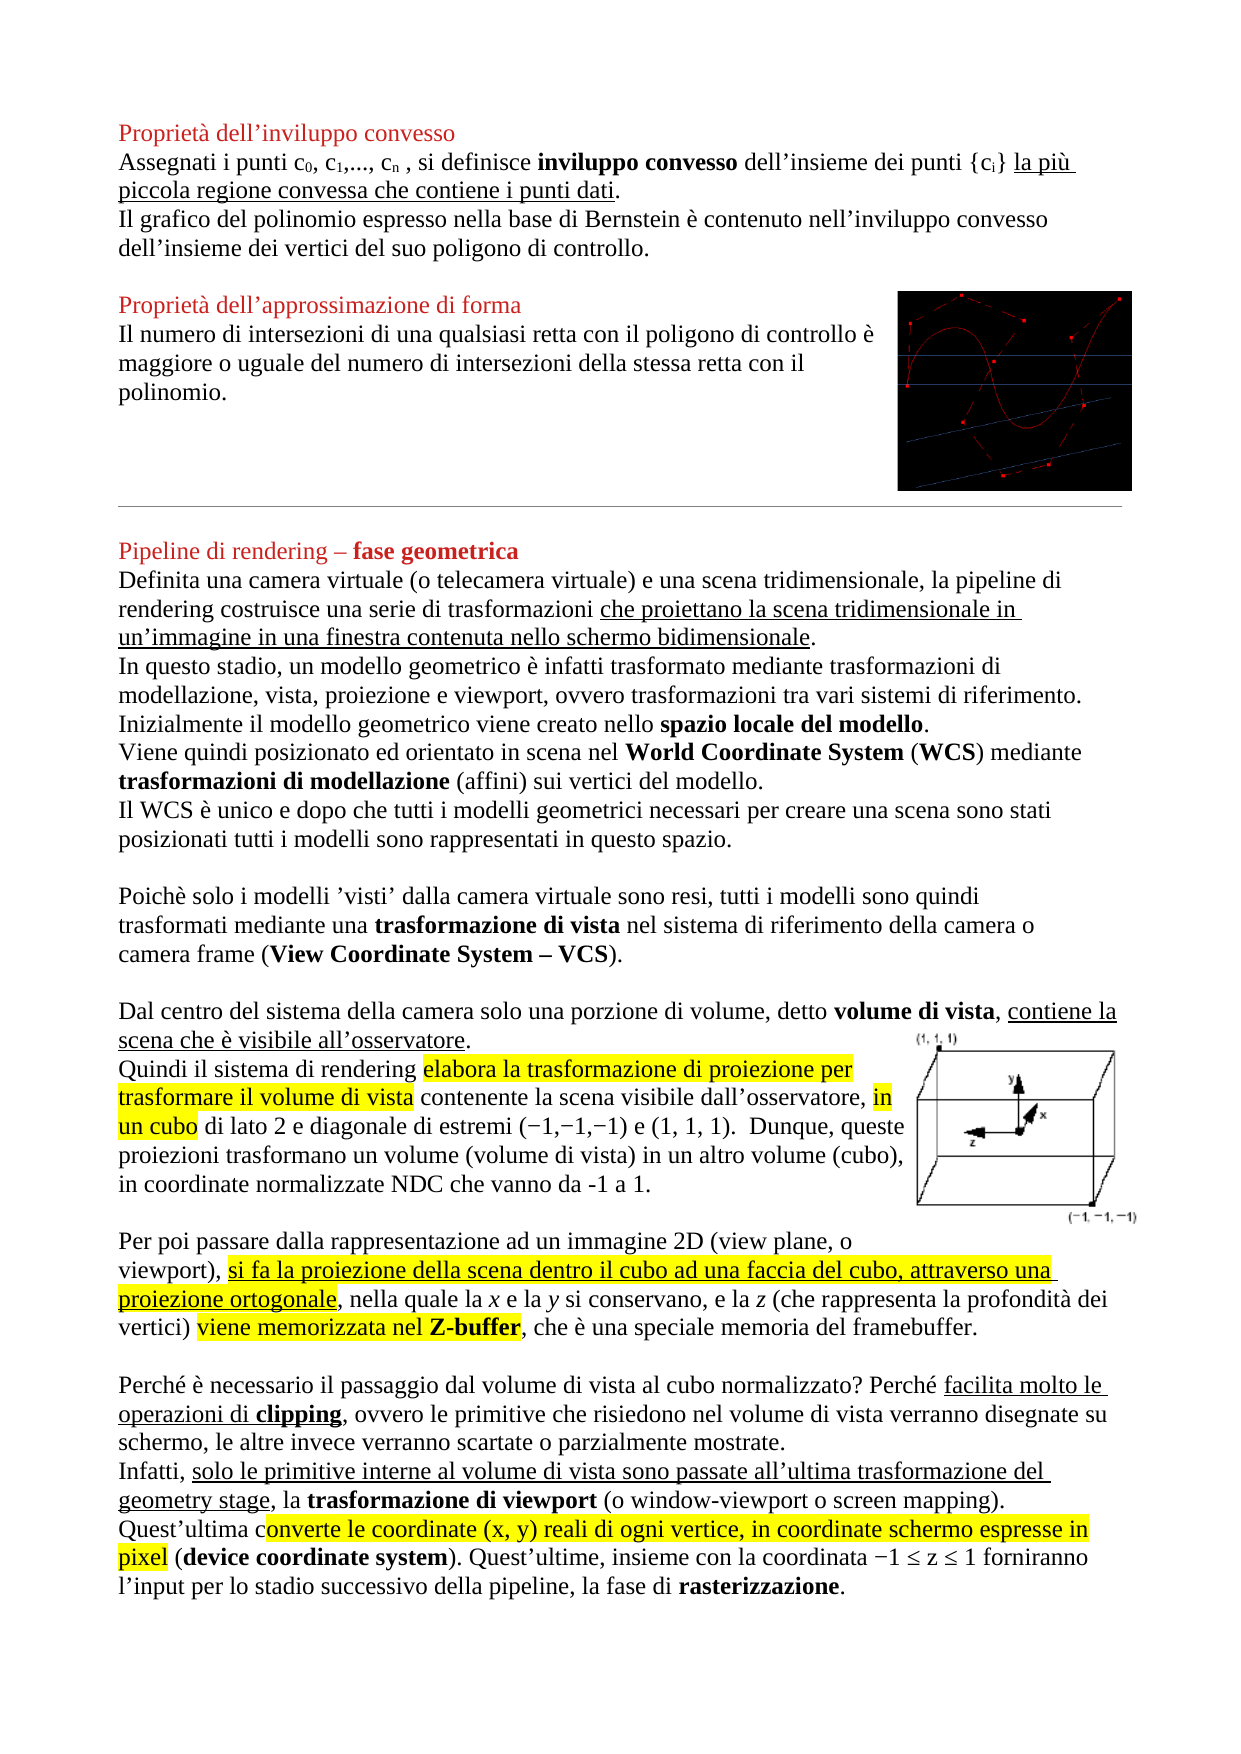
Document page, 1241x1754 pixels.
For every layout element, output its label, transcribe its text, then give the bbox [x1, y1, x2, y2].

picture [897, 291, 1132, 491]
text Pipeline di rendering – fase geometrica [118, 536, 1122, 565]
text camera frame (View Coordinate System – VCS). [118, 939, 1122, 967]
text Quest’ultima converte le coordinate (x, y) reali di ogni vertice, in coordinate schermo espresse in pixel (device coordinate system). Quest’ultime, insieme con la coordinata −1 ≤ z ≤ 1 forniranno l’input per lo stadio successivo della pipeline, la fase di rasterizzazione. [118, 1514, 1122, 1600]
text Dal centro del sistema della camera solo una porzione di volume, detto volume di vista, contiene la scena che è visibile all’osservatore. [118, 996, 1122, 1054]
picture [906, 1027, 1139, 1228]
text Poichè solo i modelli ’visti’ dalla camera virtuale sono resi, tutti i modelli sono quindi [118, 881, 1122, 910]
text Infatti, solo le primitive interne al volume di vista sono passate all’ultima trasformazione del geometry stage, la trasformazione di viewport (o window-viewport o screen mapping). [118, 1456, 1122, 1514]
text In questo stadio, un modello geometrico è infatti trasformato mediante trasformazioni di modellazione, vista, proiezione e viewport, ovvero trasformazioni tra vari sistemi di riferimento. [118, 651, 1122, 709]
text Inizialmente il modello geometrico viene creato nello spazio locale del modello. [118, 709, 1122, 737]
text Il WCS è unico e dopo che tutti i modelli geometrici necessari per creare una scena sono stati posizionati tutti i modelli sono rappresentati in questo spazio. [118, 795, 1122, 852]
text Assegnati i punti c0, c1,..., cn , si definisce inviluppo convesso dell’insieme dei punti {ci} la più piccola regione convessa che contiene i punti dati. [118, 147, 1122, 204]
text Definita una camera virtuale (o telecamera virtuale) e una scena tridimensionale, la pipeline di rendering costruisce una serie di trasformazioni che proiettano la scena tridimensionale in un’immagine in una finestra contenuta nello schermo bidimensionale. [118, 565, 1122, 651]
text Quindi il sistema di rendering elabora la trasformazione di proiezione per trasformare il volume di vista contenente la scena visibile dall’osservatore, in un cubo di lato 2 e diagonale di estremi (−1,−1,−1) e (1, 1, 1). Dunque, queste proiezioni trasformano un volume (volume di vista) in un altro volume (cubo), in coordinate normalizzate NDC che vanno da -1 a 1. [118, 1054, 906, 1197]
text Il numero di intersezioni di una qualsiasi retta con il poligono di controllo è maggiore o uguale del numero di intersezioni della stessa retta con il polinomio. [118, 319, 897, 406]
text Proprietà dell’inviluppo convesso [118, 118, 1122, 147]
text Viene quindi posizionato ed orientato in scena nel World Coordinate System (WCS) mediante trasformazioni di modellazione (affini) sui vertici del modello. [118, 737, 1122, 795]
text Proprietà dell’approssimazione di forma [118, 291, 897, 319]
text Perché è necessario il passaggio dal volume di vista al cubo normalizzato? Perché facilita molto le operazioni di clipping, ovvero le primitive che risiedono nel volume di vista verranno disegnate su schermo, le altre invece verranno scartate o parzialmente mostrate. [118, 1370, 1122, 1456]
text Il grafico del polinomio espresso nella base di Bernstein è contenuto nell’inviluppo convesso dell’insieme dei vertici del suo poligono di controllo. [118, 204, 1122, 262]
text Per poi passare dalla rappresentazione ad un immagine 2D (view plane, o viewport), si fa la proiezione della scena dentro il cubo ad una faccia del cubo, attraverso una proiezione ortogonale, nella quale la x e la y si conservano, e la z (che rappresenta la profondità dei vertici) viene memorizzata nel Z-buffer, che è una speciale memoria del framebuffer. [118, 1226, 1122, 1341]
text trasformati mediante una trasformazione di vista nel sistema di riferimento della camera o [118, 910, 1122, 939]
